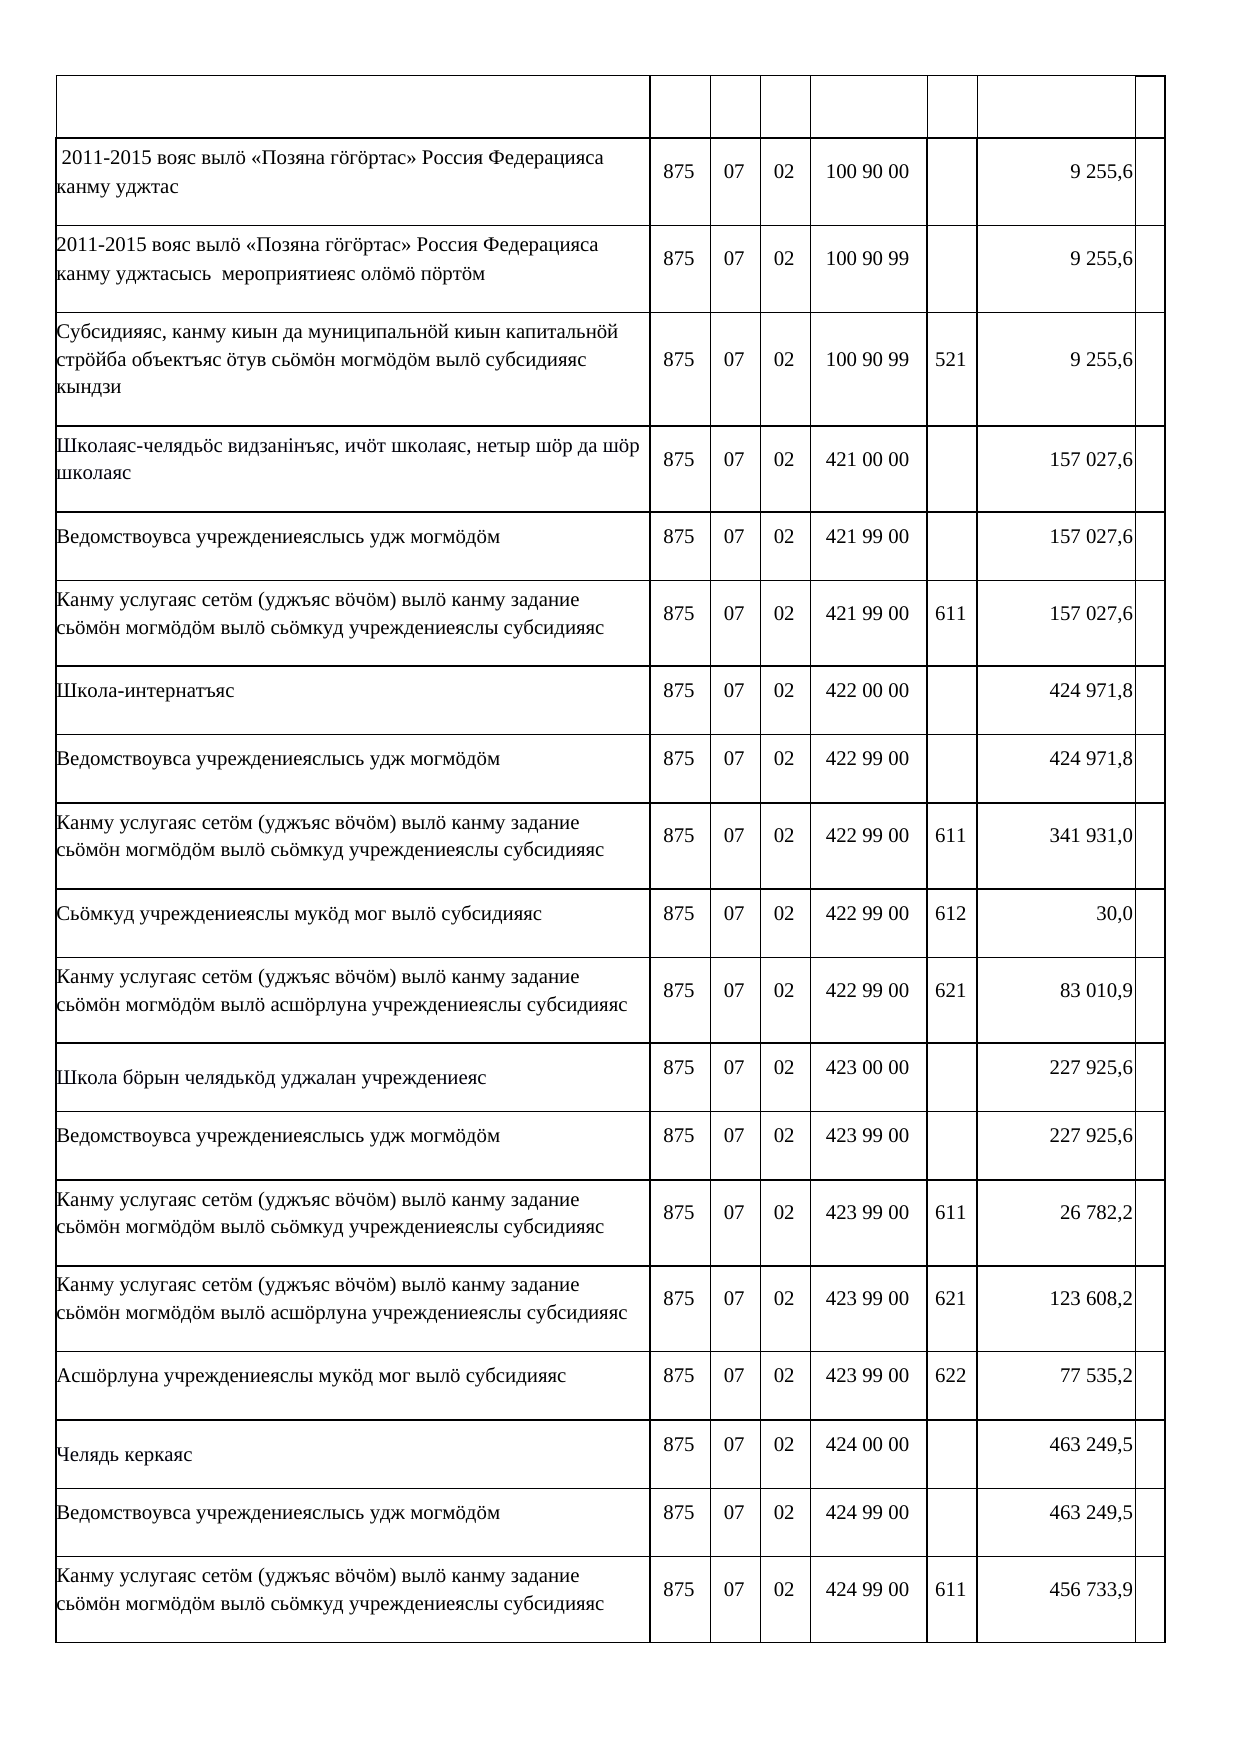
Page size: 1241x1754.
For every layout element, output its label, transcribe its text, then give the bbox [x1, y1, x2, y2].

table_cell 227 925,6 [978, 1044, 1135, 1111]
table_cell [1136, 581, 1164, 665]
table_cell 100 90 99 [811, 226, 926, 312]
table_cell 875 [651, 1044, 710, 1111]
table_cell 157 027,6 [978, 513, 1135, 579]
table_cell 612 [928, 890, 976, 956]
table_cell 02 [761, 226, 810, 312]
table_cell Асшӧрлуна учреждениеяслы мукӧд мог вылӧ субсидияяс [57, 1352, 649, 1419]
table_cell Канму услугаяс сетӧм (уджъяс вӧчӧм) вылӧ канму задание сьӧмӧн могмӧдӧм вылӧ асшӧрлуна учреждениеяслы субсидияяс [57, 958, 649, 1042]
table_cell [1136, 427, 1164, 511]
table_cell [928, 513, 976, 579]
table_cell 422 99 00 [811, 958, 926, 1042]
table_cell Ведомствоувса учреждениеяслысь удж могмӧдӧм [57, 735, 649, 802]
table_cell [928, 226, 976, 312]
table_cell 227 925,6 [978, 1112, 1135, 1179]
table_header [978, 76, 1135, 137]
table_cell 02 [761, 804, 810, 888]
table_cell [928, 1489, 976, 1556]
table_cell Школа бӧрын челядькӧд уджалан учреждениеяс [57, 1044, 649, 1111]
table_cell 463 249,5 [978, 1489, 1135, 1556]
table_cell 875 [651, 890, 710, 956]
table_cell 02 [761, 958, 810, 1042]
table_cell 875 [651, 1421, 710, 1487]
table_cell [1136, 804, 1164, 888]
table_cell 83 010,9 [978, 958, 1135, 1042]
table_cell 02 [761, 1557, 810, 1642]
table_cell 77 535,2 [978, 1352, 1135, 1419]
table_cell [1136, 958, 1164, 1042]
table_cell 07 [711, 513, 760, 579]
table_cell 02 [761, 1352, 810, 1419]
table_cell 30,0 [978, 890, 1135, 956]
table_cell 02 [761, 1181, 810, 1265]
table_cell 875 [651, 313, 710, 425]
table_cell [928, 1112, 976, 1179]
table_cell 424 971,8 [978, 667, 1135, 734]
table_cell 02 [761, 1489, 810, 1556]
table_cell Субсидияяс, канму киын да муниципальнӧй киын капитальнӧй стрӧйба объектъяс ӧтув сьӧмӧн могмӧдӧм вылӧ субсидияяс кындзи [57, 313, 649, 425]
table_cell 2011-2015 вояс вылӧ «Позяна гӧгӧртас» Россия Федерацияса канму уджтас [57, 139, 649, 224]
table_cell 463 249,5 [978, 1421, 1135, 1487]
table_cell Канму услугаяс сетӧм (уджъяс вӧчӧм) вылӧ канму задание сьӧмӧн могмӧдӧм вылӧ сьӧмкуд учреждениеяслы субсидияяс [57, 1557, 649, 1642]
table_cell 875 [651, 804, 710, 888]
table_cell 875 [651, 513, 710, 579]
table_cell 611 [928, 1557, 976, 1642]
table_cell 875 [651, 139, 710, 224]
table_header [1136, 77, 1164, 137]
table_cell 07 [711, 1112, 760, 1179]
table_cell 611 [928, 804, 976, 888]
table_cell 07 [711, 226, 760, 312]
table_cell 423 00 00 [811, 1044, 926, 1111]
table_cell 07 [711, 958, 760, 1042]
table_cell 02 [761, 513, 810, 579]
table_cell 100 90 00 [811, 139, 926, 224]
table_cell [928, 139, 976, 224]
table_cell [1136, 1421, 1164, 1487]
table_header [928, 76, 977, 137]
table_cell [1136, 1044, 1164, 1111]
table_cell [1136, 313, 1164, 425]
table_cell Ведомствоувса учреждениеяслысь удж могмӧдӧм [57, 1112, 649, 1179]
table_cell 9 255,6 [978, 139, 1135, 224]
table_cell 02 [761, 313, 810, 425]
table_cell Ведомствоувса учреждениеяслысь удж могмӧдӧм [57, 513, 649, 579]
table_cell 424 00 00 [811, 1421, 926, 1487]
table_cell 423 99 00 [811, 1112, 926, 1179]
table_cell [1136, 226, 1164, 312]
table_cell 07 [711, 1352, 760, 1419]
table_cell [1136, 890, 1164, 956]
table_cell 611 [928, 581, 976, 665]
table_cell [1136, 1112, 1164, 1179]
table_header [811, 76, 927, 137]
table_cell Челядь керкаяс [57, 1421, 649, 1487]
table_cell 02 [761, 1112, 810, 1179]
table_cell 07 [711, 139, 760, 224]
table_cell 02 [761, 1044, 810, 1111]
table_cell 875 [651, 1181, 710, 1265]
table_cell [1136, 1352, 1164, 1419]
table_cell [928, 427, 976, 511]
table_cell 123 608,2 [978, 1267, 1135, 1351]
table_cell 26 782,2 [978, 1181, 1135, 1265]
table_cell 07 [711, 804, 760, 888]
table_cell [928, 667, 976, 734]
table_cell 02 [761, 667, 810, 734]
table_cell [1136, 667, 1164, 734]
table_cell 07 [711, 1557, 760, 1642]
table_cell 875 [651, 581, 710, 665]
table_cell 422 99 00 [811, 804, 926, 888]
table_cell 9 255,6 [978, 313, 1135, 425]
table_cell 875 [651, 1557, 710, 1642]
table_cell 421 00 00 [811, 427, 926, 511]
table_cell 423 99 00 [811, 1181, 926, 1265]
table_cell 875 [651, 1267, 710, 1351]
table_cell 07 [711, 890, 760, 956]
table_cell [1136, 1557, 1164, 1642]
table_cell 07 [711, 735, 760, 802]
table_cell 875 [651, 427, 710, 511]
table_cell 02 [761, 735, 810, 802]
table_cell 02 [761, 581, 810, 665]
table_cell [1136, 735, 1164, 802]
table_cell [928, 735, 976, 802]
table_cell 622 [928, 1352, 976, 1419]
table_cell 07 [711, 1489, 760, 1556]
table_cell 07 [711, 667, 760, 734]
table_cell 422 00 00 [811, 667, 926, 734]
table_cell 456 733,9 [978, 1557, 1135, 1642]
table_cell 611 [928, 1181, 976, 1265]
table_cell 07 [711, 1044, 760, 1111]
table_cell 157 027,6 [978, 427, 1135, 511]
table_cell [1136, 1181, 1164, 1265]
table_header [57, 76, 649, 137]
table_cell 875 [651, 1352, 710, 1419]
table_cell Сьӧмкуд учреждениеяслы мукӧд мог вылӧ субсидияяс [57, 890, 649, 956]
table_cell Школа-интернатъяс [57, 667, 649, 734]
table_cell 02 [761, 139, 810, 224]
table_cell 875 [651, 1112, 710, 1179]
table_cell 521 [928, 313, 976, 425]
table_header [761, 76, 810, 137]
table_cell 07 [711, 1421, 760, 1487]
table_cell 07 [711, 313, 760, 425]
table_cell [928, 1421, 976, 1487]
table_cell Ведомствоувса учреждениеяслысь удж могмӧдӧм [57, 1489, 649, 1556]
table_cell 07 [711, 581, 760, 665]
table_cell 422 99 00 [811, 735, 926, 802]
table_header [711, 76, 760, 137]
table_cell 02 [761, 1421, 810, 1487]
table_cell 875 [651, 667, 710, 734]
table_cell 875 [651, 735, 710, 802]
table_cell 421 99 00 [811, 581, 926, 665]
table_cell 621 [928, 958, 976, 1042]
table_cell 424 971,8 [978, 735, 1135, 802]
table_cell 423 99 00 [811, 1267, 926, 1351]
table_cell 422 99 00 [811, 890, 926, 956]
table_cell 02 [761, 890, 810, 956]
table_header [651, 76, 710, 137]
table_cell 07 [711, 1181, 760, 1265]
table_cell 2011-2015 вояс вылӧ «Позяна гӧгӧртас» Россия Федерацияса канму уджтасысь мероприятиеяс олӧмӧ пӧртӧм [57, 226, 649, 312]
table_cell 424 99 00 [811, 1557, 926, 1642]
table_cell 875 [651, 958, 710, 1042]
table_cell Канму услугаяс сетӧм (уджъяс вӧчӧм) вылӧ канму задание сьӧмӧн могмӧдӧм вылӧ сьӧмкуд учреждениеяслы субсидияяс [57, 581, 649, 665]
table_cell 02 [761, 427, 810, 511]
table_cell 424 99 00 [811, 1489, 926, 1556]
table_cell 9 255,6 [978, 226, 1135, 312]
table_cell 100 90 99 [811, 313, 926, 425]
table_cell Канму услугаяс сетӧм (уджъяс вӧчӧм) вылӧ канму задание сьӧмӧн могмӧдӧм вылӧ асшӧрлуна учреждениеяслы субсидияяс [57, 1267, 649, 1351]
table_cell 423 99 00 [811, 1352, 926, 1419]
table_cell 421 99 00 [811, 513, 926, 579]
table_cell [1136, 1267, 1164, 1351]
table_cell [1136, 513, 1164, 579]
table_cell Школаяс-челядьӧс видзанiнъяс, ичӧт школаяс, нетыр шӧр да шӧр школаяс [57, 427, 649, 511]
table_cell 07 [711, 427, 760, 511]
table_cell 341 931,0 [978, 804, 1135, 888]
table_cell 875 [651, 1489, 710, 1556]
table_cell [1136, 1489, 1164, 1556]
table_cell 621 [928, 1267, 976, 1351]
table_cell 02 [761, 1267, 810, 1351]
table_cell 07 [711, 1267, 760, 1351]
table_cell Канму услугаяс сетӧм (уджъяс вӧчӧм) вылӧ канму задание сьӧмӧн могмӧдӧм вылӧ сьӧмкуд учреждениеяслы субсидияяс [57, 804, 649, 888]
table_cell Канму услугаяс сетӧм (уджъяс вӧчӧм) вылӧ канму задание сьӧмӧн могмӧдӧм вылӧ сьӧмкуд учреждениеяслы субсидияяс [57, 1181, 649, 1265]
table_cell 157 027,6 [978, 581, 1135, 665]
table_cell 875 [651, 226, 710, 312]
table_cell [1136, 139, 1164, 224]
table_cell [928, 1044, 976, 1111]
